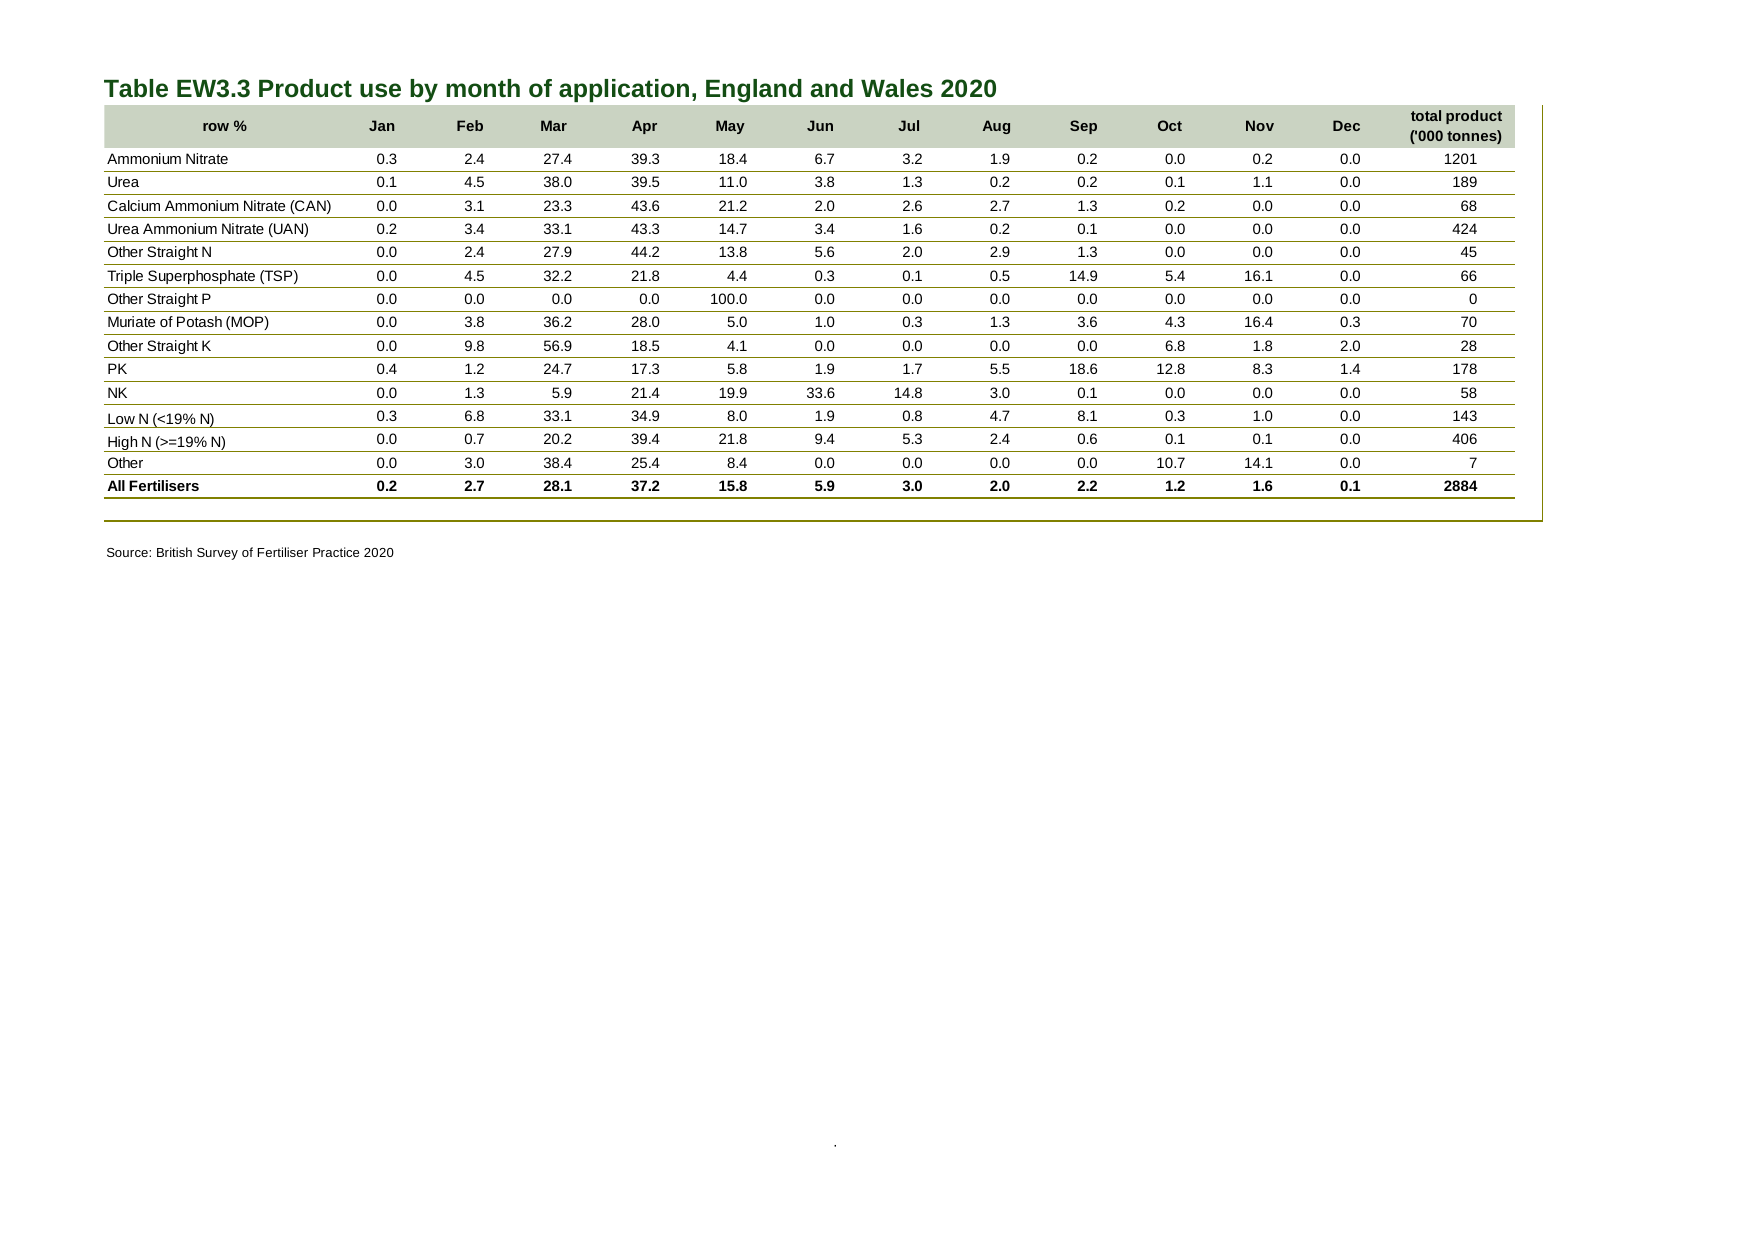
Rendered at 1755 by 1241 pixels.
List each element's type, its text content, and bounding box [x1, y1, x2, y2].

subtitle Table EW3.3 Product use by month of application, England and Wales 2020 [103, 73, 1565, 102]
